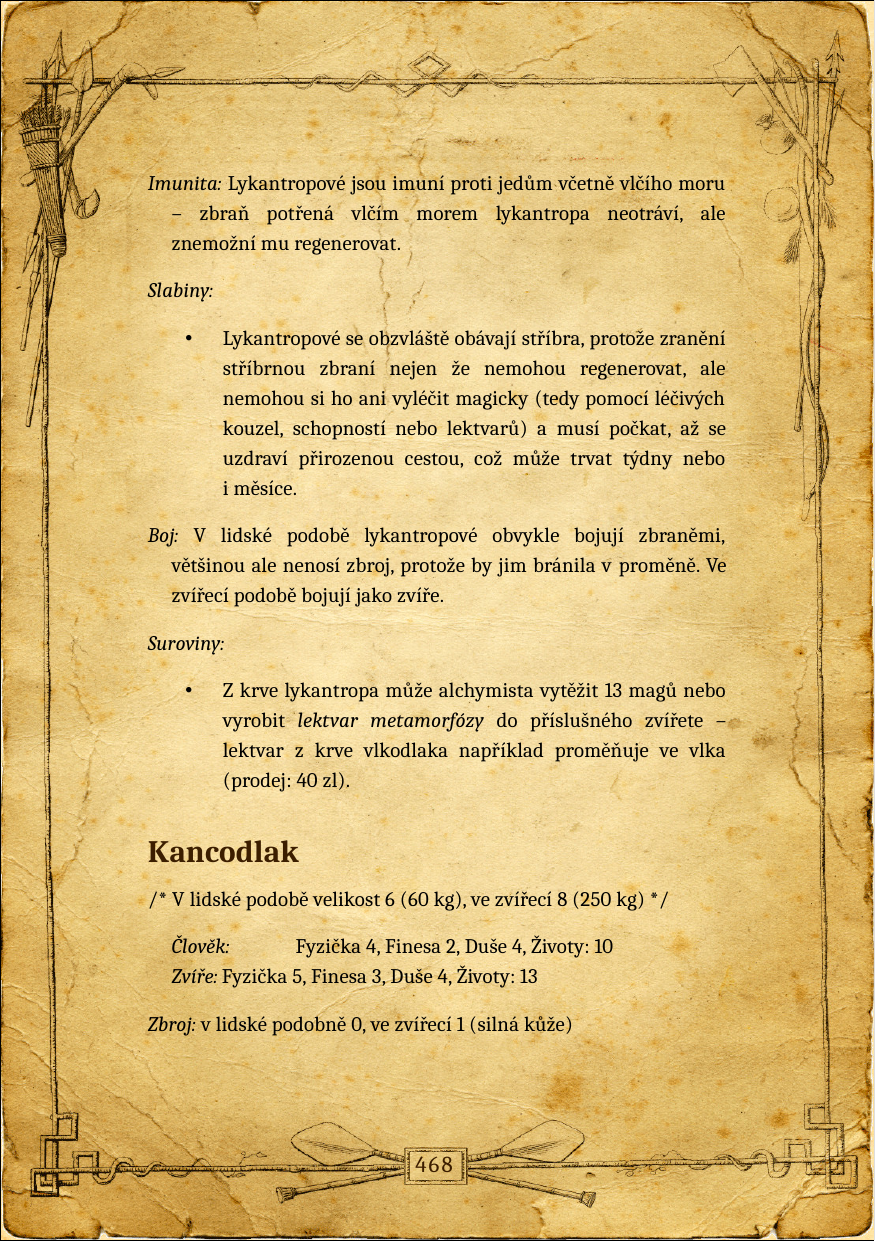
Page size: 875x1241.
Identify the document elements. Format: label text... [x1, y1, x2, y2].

text Imunita: Lykantropové jsou imuní proti jedům včetně vlčího moru – zbraň potřená vlčím morem lykantropa neotráví, ale znemožní mu regenerovat. [148, 172, 726, 256]
list Z⁠ krve lykantropa může alchymista vytěžit 13 magů nebo vyrobit lektvar metamorfózy do příslušného zvířete – lektvar z⁠ krve vlkodlaka například proměňuje ve vlka (prodej: 40 zl). [185, 679, 726, 792]
text Zbroj: v⁠ lidské podobně 0, ve zvířecí 1 (silná kůže) [148, 1013, 726, 1037]
list Lykantropové se obzvláště obávají stříbra, protože zranění stříbrnou zbraní nejen že nemohou regenerovat, ale nemohou si ho ani vyléčit magicky (tedy pomocí léčivých kouzel, schopností nebo lektvarů) a⁠ musí počkat, až se uzdraví přirozenou cestou, což může trvat týdny nebo i⁠ měsíce. [185, 327, 726, 500]
text /* V⁠ lidské podobě velikost 6 (60 kg), ve zvířecí 8 (250 kg) */ [148, 887, 726, 911]
subtitle Kancodlak [148, 834, 726, 870]
text Člověk: Fyzička 4, Finesa 2, Duše 4, Životy: 10 [171, 935, 726, 959]
text Boj: V⁠ lidské podobě lykantropové obvykle bojují zbraněmi, většinou ale nenosí zbroj, protože by jim bránila v⁠ proměně. Ve zvířecí podobě bojují jako zvíře. [148, 524, 726, 608]
text Slabiny: [148, 279, 726, 303]
picture [1, 1, 874, 1240]
text Zvíře: Fyzička 5, Finesa 3, Duše 4, Životy: 13 [171, 965, 726, 989]
text Suroviny: [148, 631, 726, 655]
